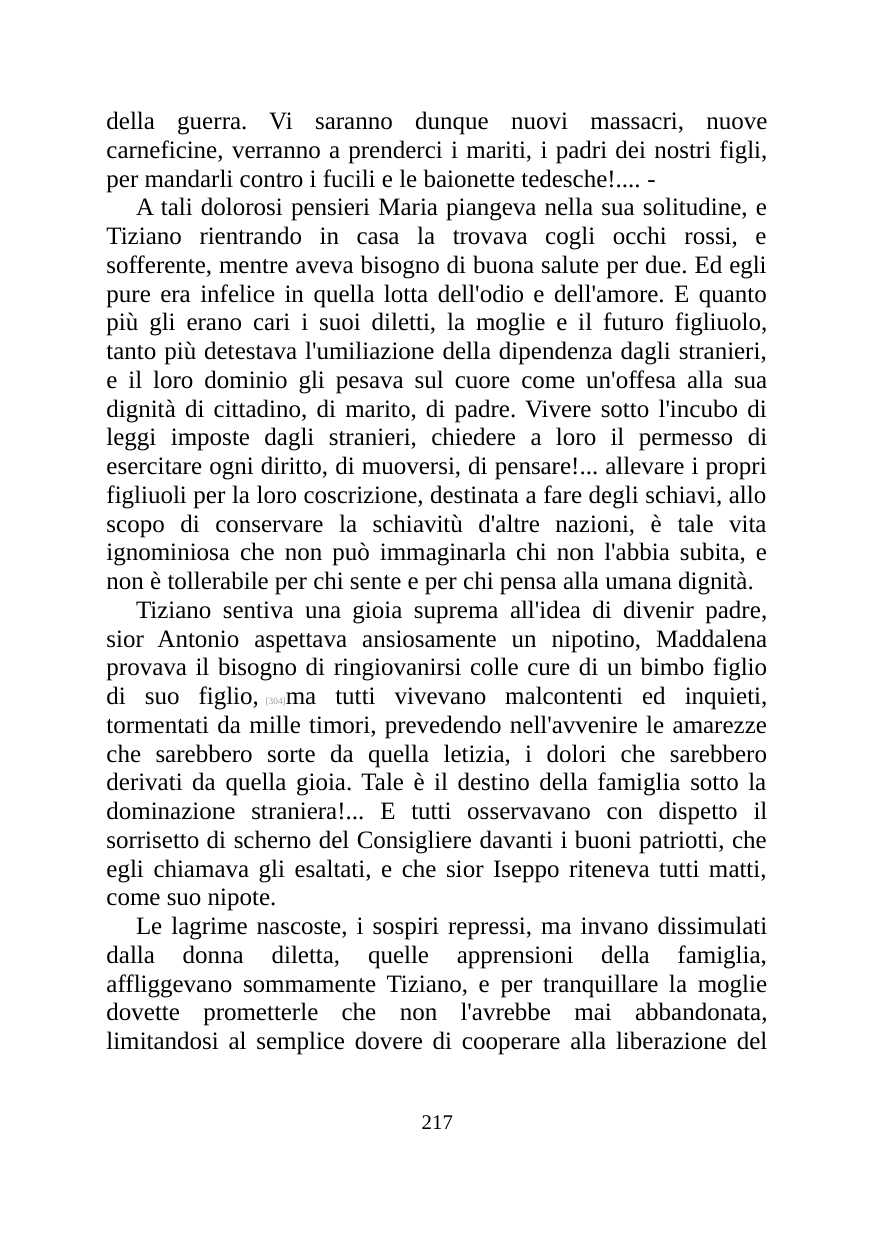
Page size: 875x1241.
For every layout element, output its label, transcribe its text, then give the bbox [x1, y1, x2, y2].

text Tiziano sentiva una gioia suprema all'idea di divenir padre, sior Antonio aspettava ansiosamente un nipotino, Maddalena provava il bisogno di ringiovanirsi colle cure di un bimbo figlio di suo figlio, [304]ma tutti vivevano malcontenti ed inquieti, tormentati da mille timori, prevedendo nell'avvenire le amarezze che sarebbero sorte da quella letizia, i dolori che sarebbero derivati da quella gioia. Tale è il destino della famiglia sotto la dominazione straniera!... E tutti osservavano con dispetto il sorrisetto di scherno del Consigliere davanti i buoni patriotti, che egli chiamava gli esaltati, e che sior Iseppo riteneva tutti matti, come suo nipote. [106, 595, 768, 911]
text A tali dolorosi pensieri Maria piangeva nella sua solitudine, e Tiziano rientrando in casa la trovava cogli occhi rossi, e sofferente, mentre aveva bisogno di buona salute per due. Ed egli pure era infelice in quella lotta dell'odio e dell'amore. E quanto più gli erano cari i suoi diletti, la moglie e il futuro figliuolo, tanto più detestava l'umiliazione della dipendenza dagli stranieri, e il loro dominio gli pesava sul cuore come un'offesa alla sua dignità di cittadino, di marito, di padre. Vivere sotto l'incubo di leggi imposte dagli stranieri, chiedere a loro il permesso di esercitare ogni diritto, di muoversi, di pensare!... allevare i propri figliuoli per la loro coscrizione, destinata a fare degli schiavi, allo scopo di conservare la schiavitù d'altre nazioni, è tale vita ignominiosa che non può immaginarla chi non l'abbia subita, e non è tollerabile per chi sente e per chi pensa alla umana dignità. [106, 192, 768, 595]
text della guerra. Vi saranno dunque nuovi massacri, nuove carneficine, verranno a prenderci i mariti, i padri dei nostri figli, per mandarli contro i fucili e le baionette tedesche!.... - [106, 106, 768, 192]
text Le lagrime nascoste, i sospiri repressi, ma invano dissimulati dalla donna diletta, quelle apprensioni della famiglia, affliggevano sommamente Tiziano, e per tranquillare la moglie dovette prometterle che non l'avrebbe mai abbandonata, limitandosi al semplice dovere di cooperare alla liberazione del [106, 911, 768, 1055]
